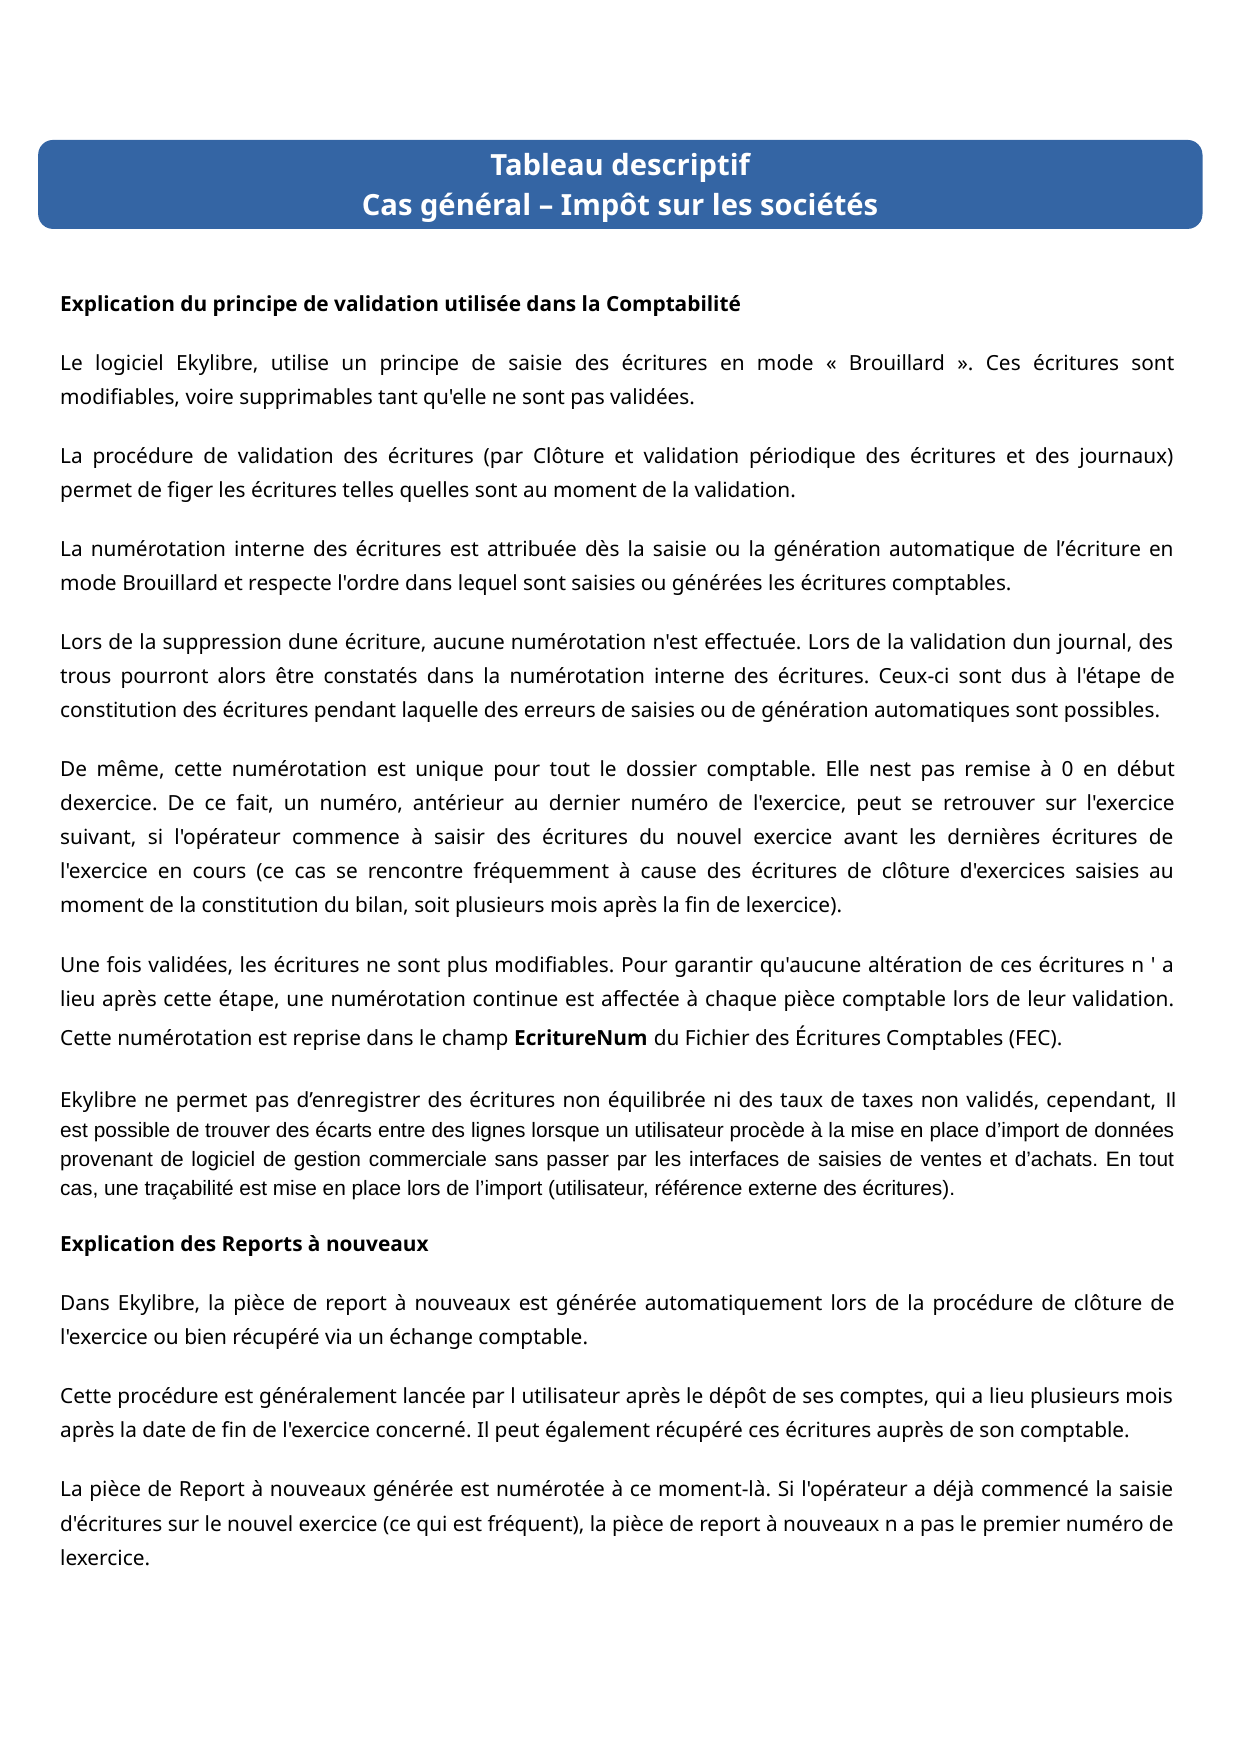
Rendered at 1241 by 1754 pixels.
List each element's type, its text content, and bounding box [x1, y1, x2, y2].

text Cette procédure est généralement lancée par l utilisateur après le dépôt de ses comptes, qui a lieu plusieurs mois après la date de fin de l'exercice concerné. Il peut également récupéré ces écritures auprès de son comptable. [60, 1381, 1176, 1444]
text Une fois validées, les écritures ne sont plus modifiables. Pour garantir qu'aucune altération de ces écritures n ' a lieu après cette étape, une numérotation continue est affectée à chaque pièce comptable lors de leur validation. Cette numérotation est reprise dans le champ EcritureNum du Fichier des Écritures Comptables (FEC). [60, 950, 1176, 1053]
text La procédure de validation des écritures (par Clôture et validation périodique des écritures et des journaux) permet de figer les écritures telles quelles sont au moment de la validation. [60, 441, 1176, 503]
text Dans Ekylibre, la pièce de report à nouveaux est générée automatiquement lors de la procédure de clôture de l'exercice ou bien récupéré via un échange comptable. [60, 1288, 1176, 1351]
text Ekylibre ne permet pas d’enregistrer des écritures non équilibrée ni des taux de taxes non validés, cependant, Il est possible de trouver des écarts entre des lignes lorsque un utilisateur procède à la mise en place d’import de données provenant de logiciel de gestion commerciale sans passer par les interfaces de saisies de ventes et d’achats. En tout cas, une traçabilité est mise en place lors de l’import (utilisateur, référence externe des écritures). [60, 1085, 1176, 1199]
text La pièce de Report à nouveaux générée est numérotée à ce moment-là. Si l'opérateur a déjà commencé la saisie d'écritures sur le nouvel exercice (ce qui est fréquent), la pièce de report à nouveaux n a pas le premier numéro de lexercice. [60, 1474, 1176, 1571]
text La numérotation interne des écritures est attribuée dès la saisie ou la génération automatique de l’écriture en mode Brouillard et respecte l'ordre dans lequel sont saisies ou générées les écritures comptables. [60, 534, 1176, 597]
text Lors de la suppression dune écriture, aucune numérotation n'est effectuée. Lors de la validation dun journal, des trous pourront alors être constatés dans la numérotation interne des écritures. Ceux-ci sont dus à l'étape de constitution des écritures pendant laquelle des erreurs de saisies ou de génération automatiques sont possibles. [60, 627, 1176, 724]
text De même, cette numérotation est unique pour tout le dossier comptable. Elle nest pas remise à 0 en début dexercice. De ce fait, un numéro, antérieur au dernier numéro de l'exercice, peut se retrouver sur l'exercice suivant, si l'opérateur commence à saisir des écritures du nouvel exercice avant les dernières écritures de l'exercice en cours (ce cas se rencontre fréquemment à cause des écritures de clôture d'exercices saisies au moment de la constitution du bilan, soit plusieurs mois après la fin de lexercice). [60, 754, 1176, 919]
text Explication du principe de validation utilisée dans la Comptabilité [60, 289, 1176, 317]
text Explication des Reports à nouveaux [60, 1229, 1176, 1258]
text Le logiciel Ekylibre, utilise un principe de saisie des écritures en mode « Brouillard ». Ces écritures sont modifiables, voire supprimables tant qu'elle ne sont pas validées. [60, 348, 1176, 410]
